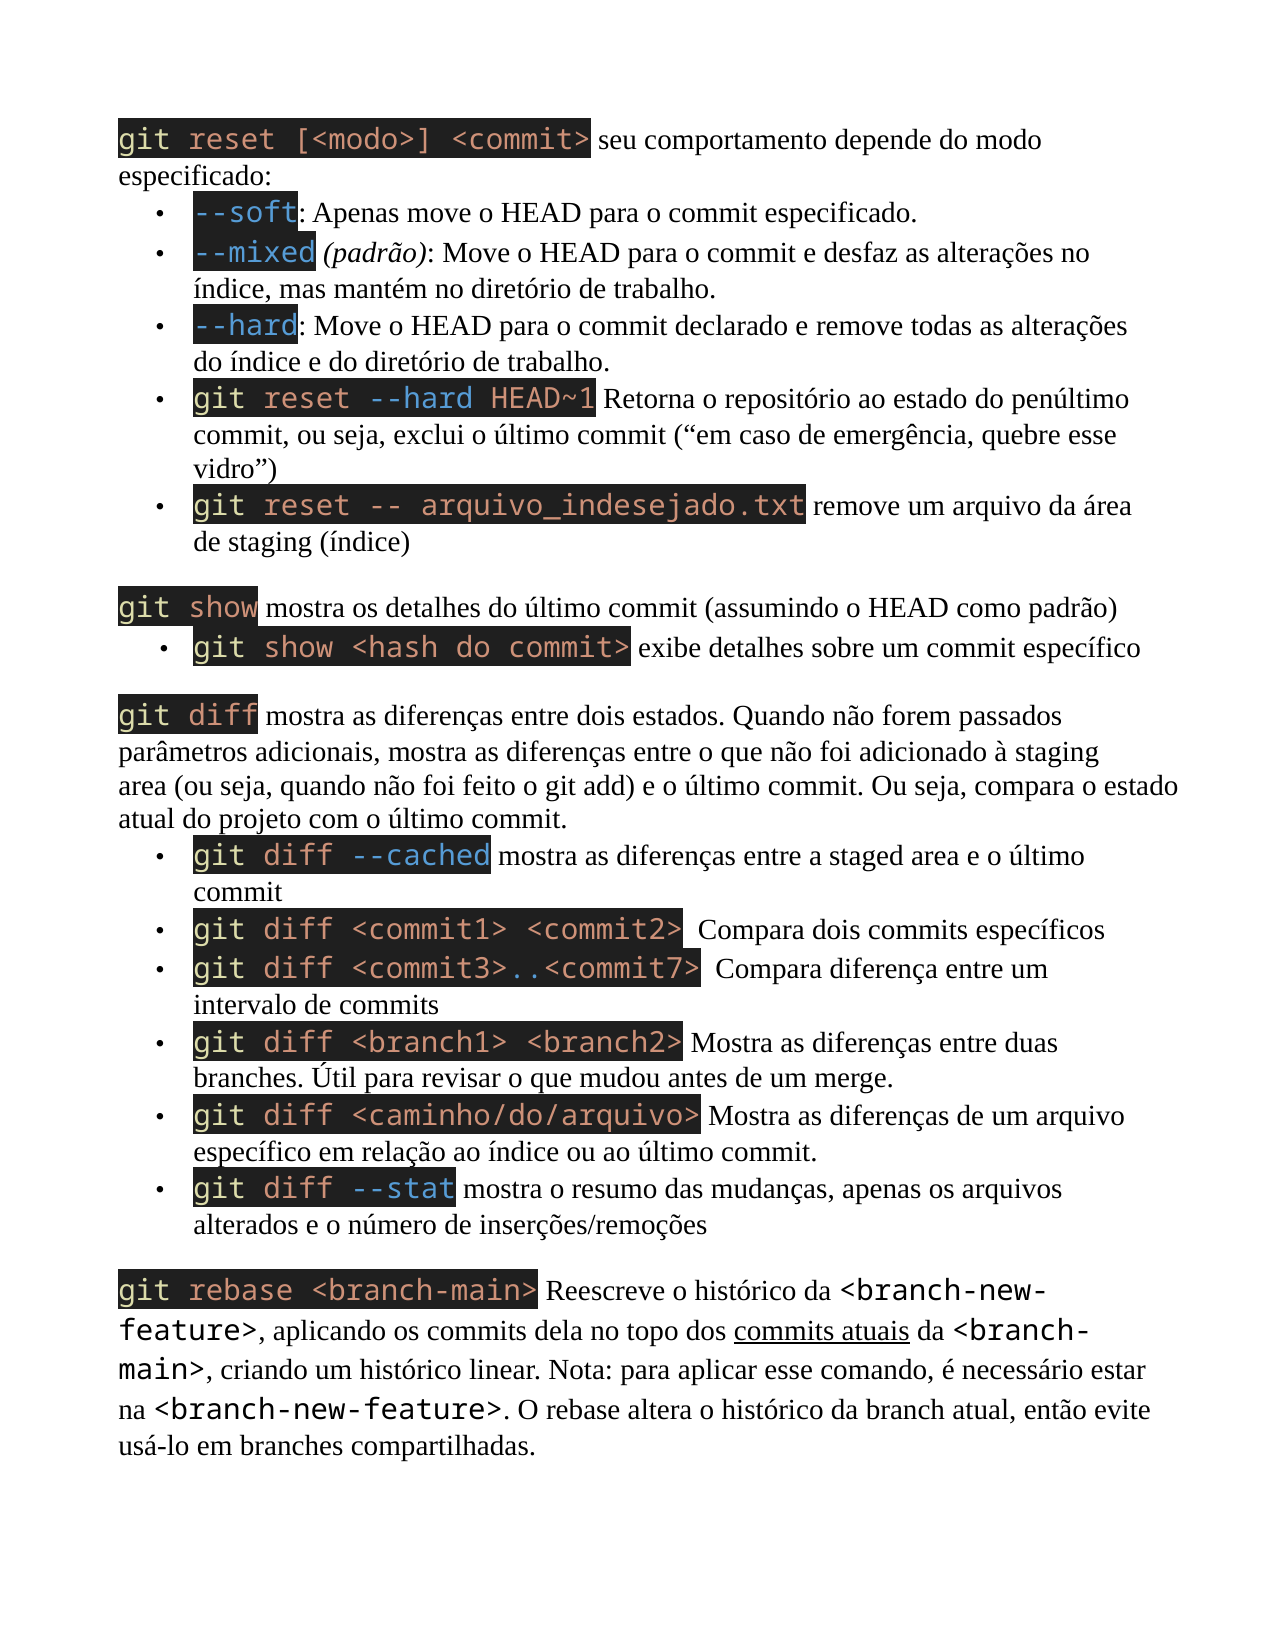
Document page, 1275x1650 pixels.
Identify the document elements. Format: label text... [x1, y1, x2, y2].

list git diff <commit1> <commit2> Compara dois commits específicos [156, 908, 1157, 948]
list git diff <branch1> <branch2> Mostra as diferenças entre duas branches. Útil para revisar o que mudou antes de um merge. [156, 1021, 1157, 1094]
list git diff --stat mostra o resumo das mudanças, apenas os arquivos alterados e o número de inserções/remoções [156, 1167, 1157, 1241]
list --soft: Apenas move o HEAD para o commit especificado. [156, 191, 1157, 231]
list --mixed (padrão): Move o HEAD para o commit e desfaz as alterações no índice, mas mantém no diretório de trabalho. [156, 231, 1157, 304]
list git diff --cached mostra as diferenças entre a staged area e o último commit [156, 835, 1157, 908]
text git diff mostra as diferenças entre dois estados. Quando não forem passados parâmetros adicionais, mostra as diferenças entre o que não foi adicionado à staging area (ou seja, quando não foi feito o git add) e o último commit. Ou seja, compara o estado atual do projeto com o último commit. [118, 694, 1181, 835]
list git reset --hard HEAD~1 Retorna o repositório ao estado do penúltimo commit, ou seja, exclui o último commit (“em caso de emergência, quebre esse vidro”) [156, 377, 1157, 484]
list git reset -- arquivo_indesejado.txt remove um arquivo da área de staging (índice) [156, 484, 1157, 557]
text git rebase <branch-main> Reescreve o histórico da <branch-new-feature>, aplicando os commits dela no topo dos commits atuais da <branch-main>, criando um histórico linear. Nota: para aplicar esse comando, é necessário estar na <branch-new-feature>. O rebase altera o histórico da branch atual, então evite usá-lo em branches compartilhadas. [118, 1269, 1157, 1462]
text git show mostra os detalhes do último commit (assumindo o HEAD como padrão) [118, 586, 1181, 626]
list git diff <commit3>..<commit7> Compara diferença entre um intervalo de commits [156, 948, 1157, 1021]
list git diff <caminho/do/arquivo> Mostra as diferenças de um arquivo específico em relação ao índice ou ao último commit. [156, 1094, 1157, 1167]
list git show <hash do commit> exibe detalhes sobre um commit específico [159, 626, 1181, 666]
list --hard: Move o HEAD para o commit declarado e remove todas as alterações do índice e do diretório de trabalho. [156, 304, 1157, 377]
text git reset [<modo>] <commit> seu comportamento depende do modo especificado: [118, 118, 1181, 191]
